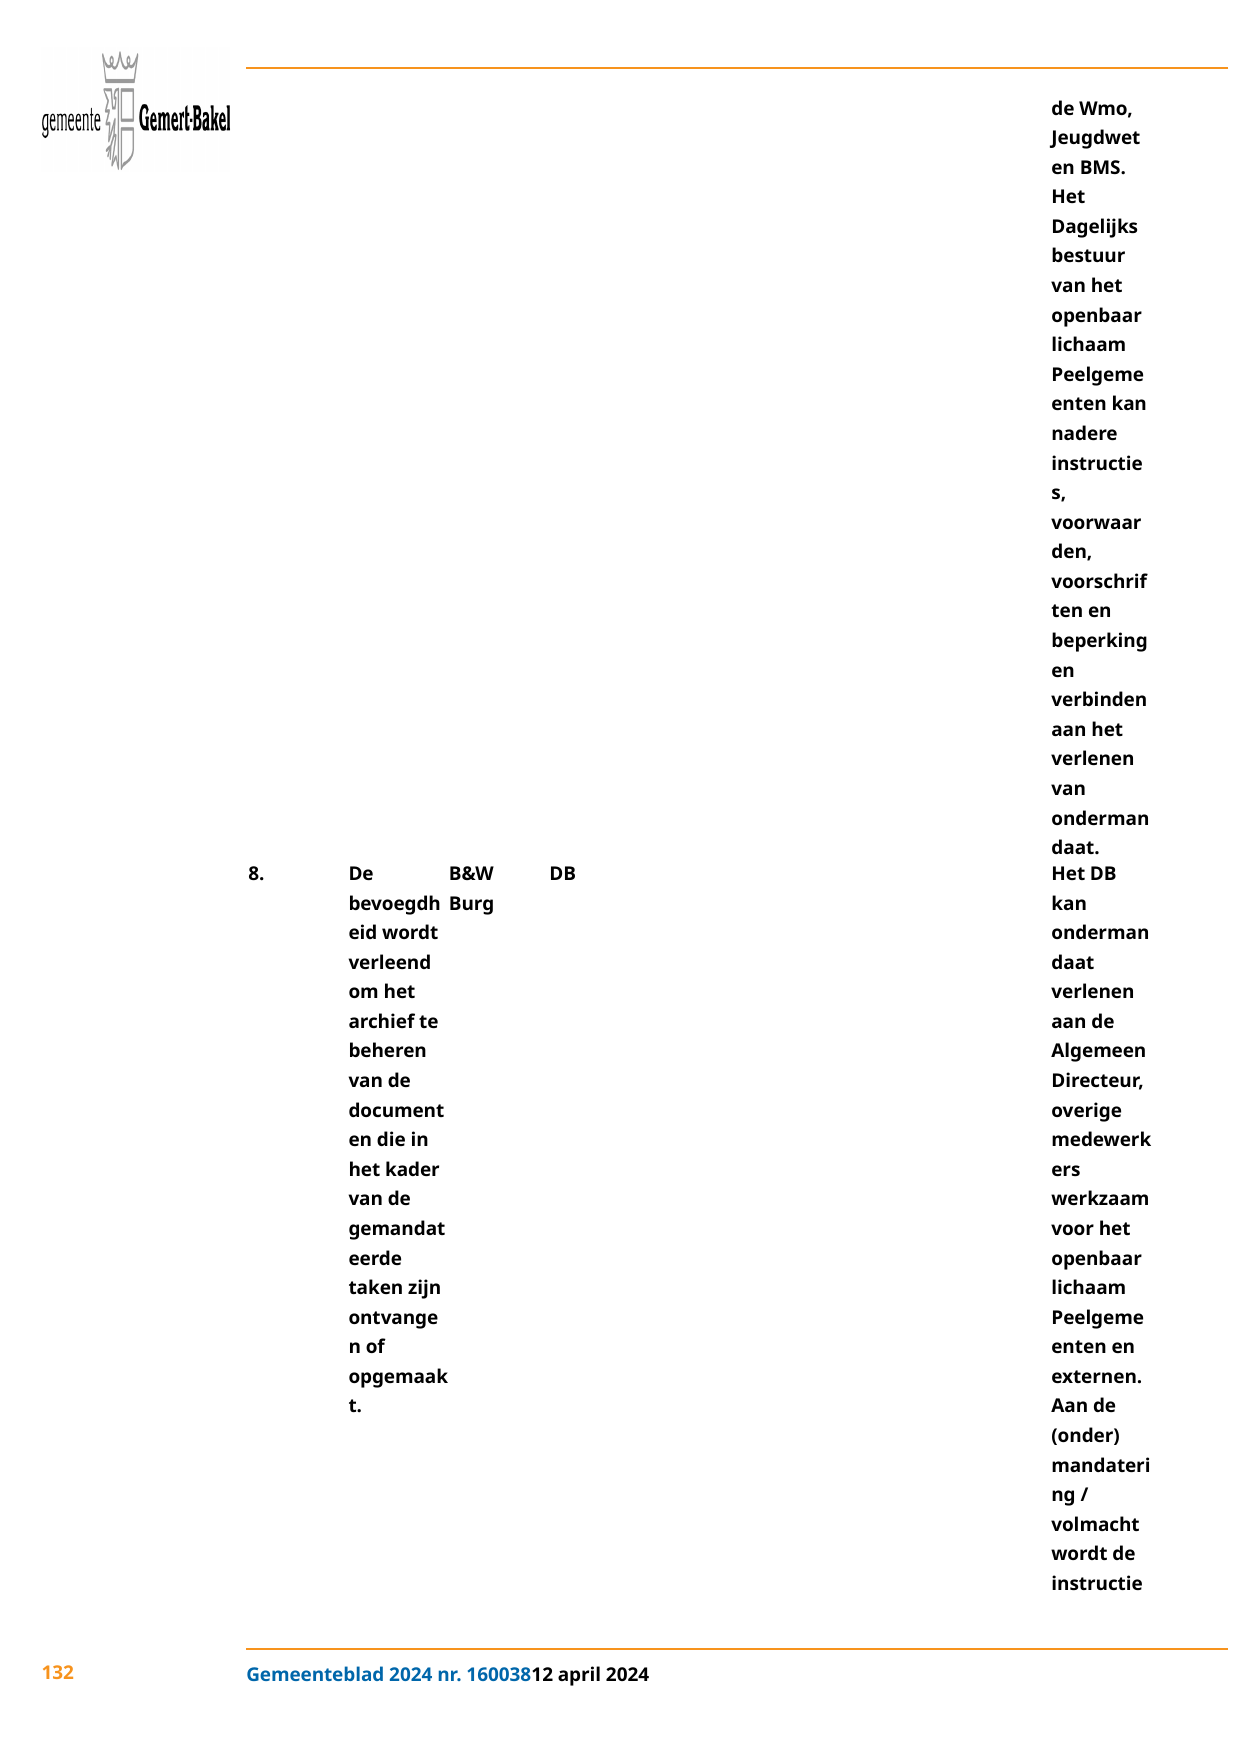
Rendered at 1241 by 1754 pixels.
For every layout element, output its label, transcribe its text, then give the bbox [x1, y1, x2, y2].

table_cell [348, 95, 449, 860]
table_cell [650, 95, 750, 860]
table_cell [951, 860, 1051, 1596]
table_cell B&W Burg [449, 860, 549, 1596]
table_cell 8. [248, 860, 348, 1596]
table_cell [449, 95, 549, 860]
table_cell [750, 860, 850, 1596]
table_cell [750, 95, 850, 860]
table_cell [549, 95, 649, 860]
table_cell Het DB kan ondermandaat verlenen aan de Algemeen Directeur, overige medewerkers werkzaam voor het openbaar lichaam Peelgemeenten en externen. Aan de (onder) mandatering / volmacht wordt de instructie [1051, 860, 1152, 1596]
picture [41, 47, 231, 172]
table_cell [850, 860, 951, 1596]
table_cell [248, 95, 348, 860]
table_cell [850, 95, 951, 860]
table_cell [650, 860, 750, 1596]
table_cell DB [549, 860, 649, 1596]
table_cell De bevoegdheid wordt verleend om het archief te beheren van de documenten die in het kader van de gemandateerde taken zijn ontvangen of opgemaakt. [348, 860, 449, 1596]
table_cell de Wmo, Jeugdwet en BMS. Het Dagelijks bestuur van het openbaar lichaam Peelgemeenten kan nadere instructies, voorwaarden, voorschriften en beperkingen verbinden aan het verlenen van ondermandaat. [1051, 95, 1152, 860]
table_cell [951, 95, 1051, 860]
